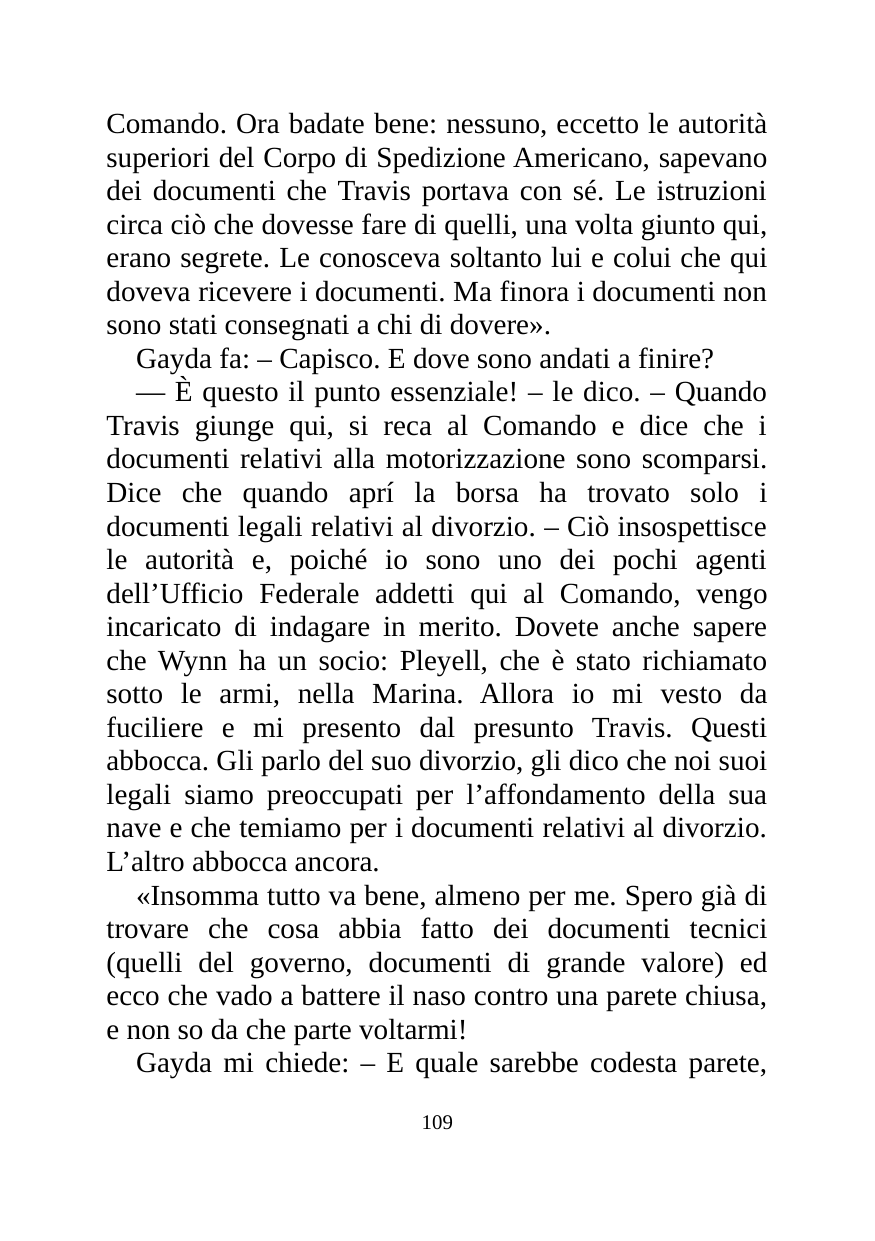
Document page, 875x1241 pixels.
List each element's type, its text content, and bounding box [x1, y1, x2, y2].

text — È questo il punto essenziale! – le dico. – Quando Travis giunge qui, si reca al Comando e dice che i documenti relativi alla motorizzazione sono scomparsi. Dice che quando aprí la borsa ha trovato solo i documenti legali relativi al divorzio. – Ciò insospettisce le autorità e, poiché io sono uno dei pochi agenti dell’Ufficio Federale addetti qui al Comando, vengo incaricato di indagare in merito. Dovete anche sapere che Wynn ha un socio: Pleyell, che è stato richiamato sotto le armi, nella Marina. Allora io mi vesto da fuciliere e mi presento dal presunto Travis. Questi abbocca. Gli parlo del suo divorzio, gli dico che noi suoi legali siamo preoccupati per l’affondamento della sua nave e che temiamo per i documenti relativi al divorzio. L’altro abbocca ancora. [106, 374, 768, 878]
text Comando. Ora badate bene: nessuno, eccetto le autorità superiori del Corpo di Spedizione Americano, sapevano dei documenti che Travis portava con sé. Le istruzioni circa ciò che dovesse fare di quelli, una volta giunto qui, erano segrete. Le conosceva soltanto lui e colui che qui doveva ricevere i documenti. Ma finora i documenti non sono stati consegnati a chi di dovere». [106, 106, 768, 341]
text «Insomma tutto va bene, almeno per me. Spero già di trovare che cosa abbia fatto dei documenti tecnici (quelli del governo, documenti di grande valore) ed ecco che vado a battere il naso contro una parete chiusa, e non so da che parte voltarmi! [106, 878, 768, 1045]
text Gayda mi chiede: – E quale sarebbe codesta parete, [106, 1045, 768, 1079]
text Gayda fa: – Capisco. E dove sono andati a finire? [106, 341, 768, 374]
